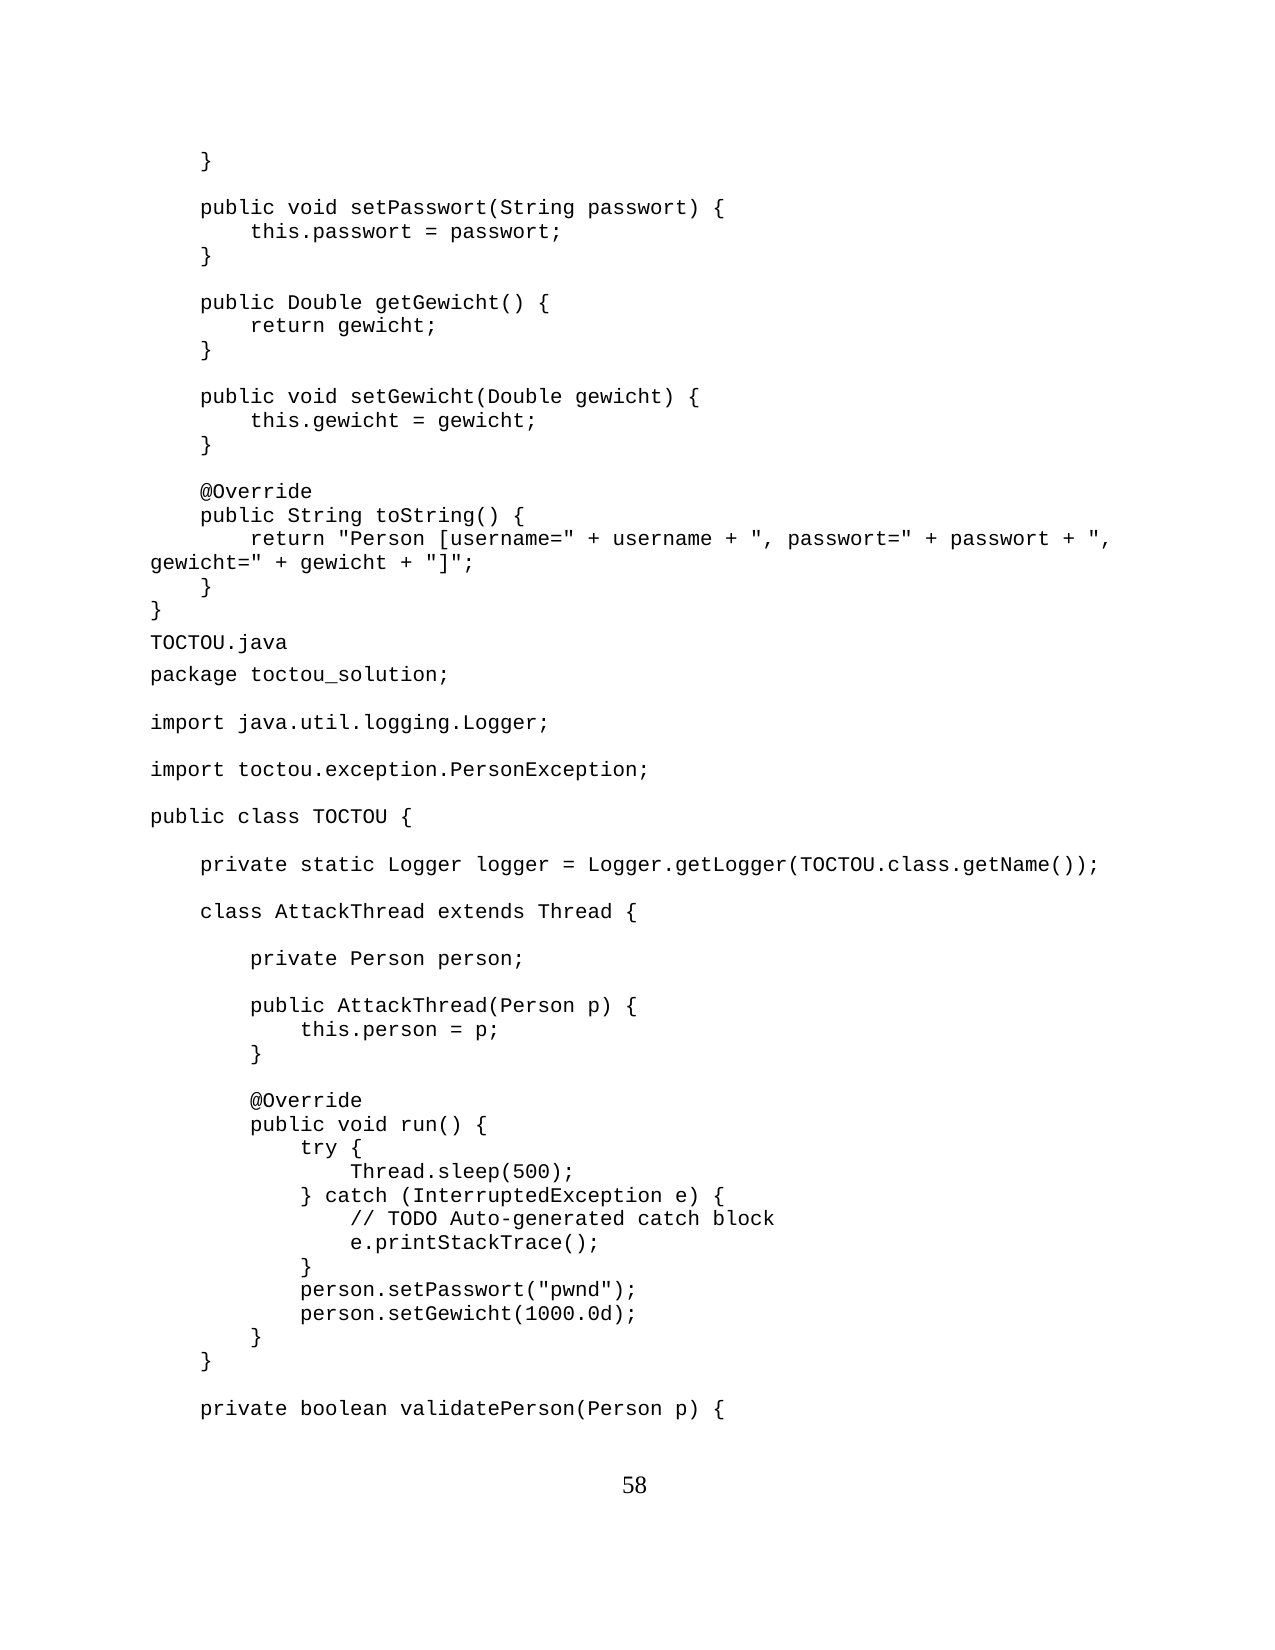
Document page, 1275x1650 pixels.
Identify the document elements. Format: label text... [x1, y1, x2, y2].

text public AttackThread(Person p) { [150, 996, 1125, 1019]
text } [150, 1350, 1125, 1374]
text @Override [150, 481, 1125, 505]
text public void setGewicht(Double gewicht) { [150, 386, 1125, 410]
text this.gewicht = gewicht; [150, 410, 1125, 434]
text package toctou_solution; [150, 664, 1125, 688]
text TOCTOU.java [150, 632, 1125, 656]
text return "Person [username=" + username + ", passwort=" + passwort + ", gewicht=" + gewicht + "]"; [150, 528, 1125, 576]
text try { [150, 1137, 1125, 1161]
text } [150, 1327, 1125, 1350]
text import java.util.logging.Logger; [150, 712, 1125, 735]
text // TODO Auto-generated catch block [150, 1208, 1125, 1232]
text return gewicht; [150, 316, 1125, 339]
text @Override [150, 1090, 1125, 1114]
text } [150, 434, 1125, 457]
text public Double getGewicht() { [150, 292, 1125, 316]
text public class TOCTOU { [150, 806, 1125, 830]
text private static Logger logger = Logger.getLogger(TOCTOU.class.getName()); [150, 854, 1125, 877]
text public void run() { [150, 1114, 1125, 1137]
text } [150, 1043, 1125, 1066]
text } [150, 244, 1125, 268]
text import toctou.exception.PersonException; [150, 759, 1125, 783]
text Thread.sleep(500); [150, 1161, 1125, 1185]
text } [150, 1256, 1125, 1279]
text } [150, 576, 1125, 599]
text private boolean validatePerson(Person p) { [150, 1397, 1125, 1421]
text this.person = p; [150, 1019, 1125, 1043]
text class AttackThread extends Thread { [150, 901, 1125, 924]
text e.printStackTrace(); [150, 1232, 1125, 1256]
text public void setPasswort(String passwort) { [150, 197, 1125, 221]
text } [150, 150, 1125, 174]
text person.setPasswort("pwnd"); [150, 1279, 1125, 1303]
text } [150, 339, 1125, 363]
text } [150, 599, 1125, 623]
text person.setGewicht(1000.0d); [150, 1303, 1125, 1327]
text } catch (InterruptedException e) { [150, 1185, 1125, 1208]
text public String toString() { [150, 505, 1125, 528]
text private Person person; [150, 948, 1125, 972]
text this.passwort = passwort; [150, 221, 1125, 244]
